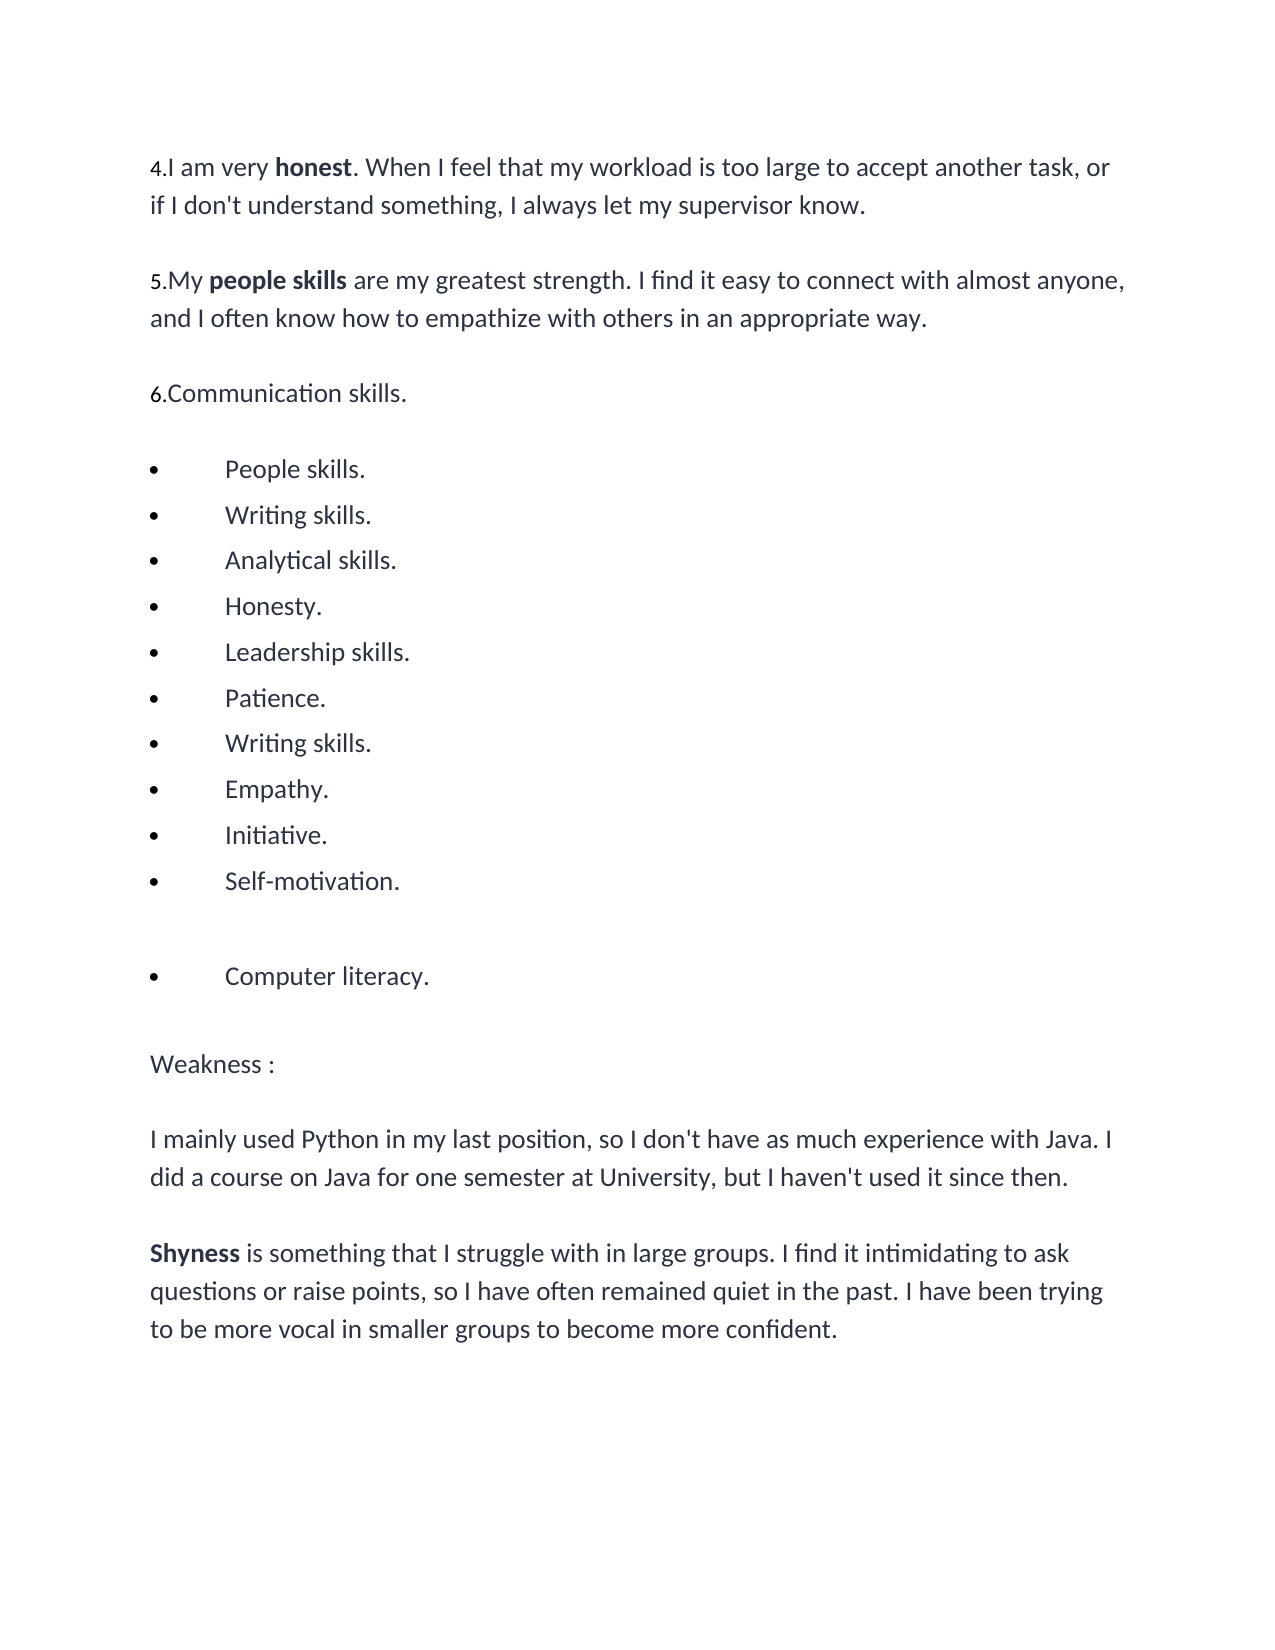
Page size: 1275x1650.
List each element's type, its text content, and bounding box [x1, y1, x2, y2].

list Patience. [150, 681, 1125, 714]
list I am very honest. When I feel that my workload is too large to accept another task, or if I don't understand something, I always let my supervisor know. [150, 150, 1125, 221]
list Empathy. [150, 772, 1125, 805]
list Computer literacy. [150, 959, 1125, 992]
text I mainly used Python in my last position, so I don't have as much experience with Java. I did a course on Java for one semester at University, but I haven't used it since then. [150, 1123, 1125, 1194]
list Analytical skills. [150, 543, 1125, 577]
list Initiative. [150, 818, 1125, 851]
list Communication skills. [150, 377, 1125, 410]
list My people skills are my greatest strength. I find it easy to connect with almost anyone, and I often know how to empathize with others in an appropriate way. [150, 263, 1125, 334]
list People skills. [150, 452, 1125, 485]
list Honesty. [150, 589, 1125, 622]
list Self-motivation. [150, 864, 1125, 897]
list Writing skills. [150, 498, 1125, 531]
text Weakness : [150, 1047, 1125, 1080]
list Leadership skills. [150, 635, 1125, 668]
text Shyness is something that I struggle with in large groups. I find it intimidating to ask questions or raise points, so I have often remained quiet in the past. I have been trying to be more vocal in smaller groups to become more confident. [150, 1236, 1125, 1345]
list Writing skills. [150, 726, 1125, 759]
